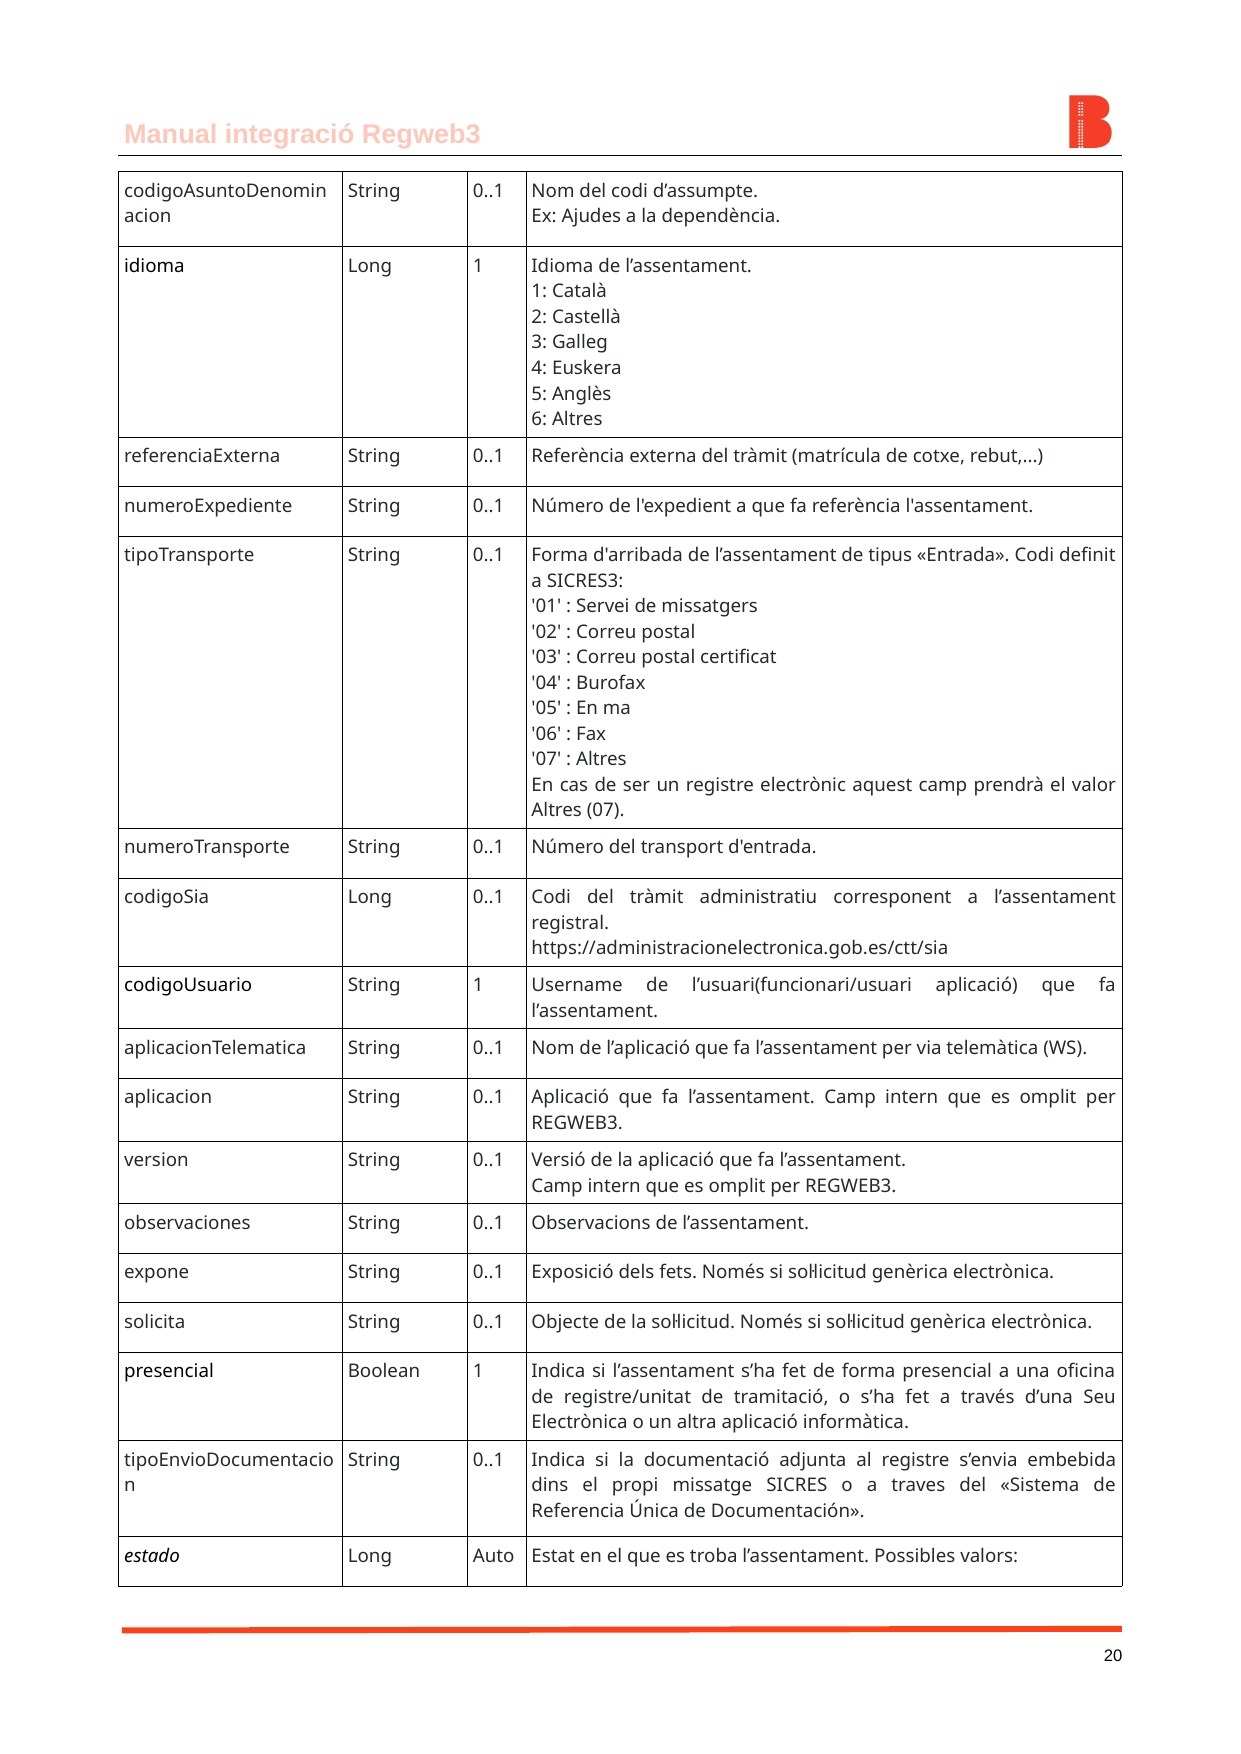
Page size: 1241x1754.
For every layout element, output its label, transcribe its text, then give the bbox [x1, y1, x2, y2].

table_cell 0..1 [468, 537, 526, 828]
table_cell String [343, 172, 467, 246]
table_cell 0..1 [468, 1029, 526, 1078]
table_cell 0..1 [468, 1204, 526, 1253]
table_cell String [343, 537, 467, 828]
table_cell tipoTransporte [119, 537, 342, 828]
table_cell 0..1 [468, 1079, 526, 1141]
table_cell observaciones [119, 1204, 342, 1253]
table_cell Indica si l’assentament s’ha fet de forma presencial a una oficina de registre/unitat de tramitació, o s’ha fet a través d’una Seu Electrònica o un altra aplicació informàtica. [527, 1353, 1122, 1440]
table_cell Objecte de la sol·licitud. Només si sol·licitud genèrica electrònica. [527, 1303, 1122, 1352]
table_cell aplicacionTelematica [119, 1029, 342, 1078]
table_cell 1 [468, 247, 526, 437]
table_cell Número de l'expedient a que fa referència l'assentament. [527, 487, 1122, 536]
table_cell Codi del tràmit administratiu corresponent a l’assentament registral. https://administracionelectronica.gob.es/ctt/sia [527, 879, 1122, 966]
table_cell Nom del codi d’assumpte. Ex: Ajudes a la dependència. [527, 172, 1122, 246]
table_cell Referència externa del tràmit (matrícula de cotxe, rebut,...) [527, 438, 1122, 486]
table_cell Boolean [343, 1353, 467, 1440]
table_cell 0..1 [468, 172, 526, 246]
table_cell Long [343, 879, 467, 966]
table_cell Observacions de l’assentament. [527, 1204, 1122, 1253]
table_cell String [343, 1303, 467, 1352]
table_cell String [343, 487, 467, 536]
table_cell solicita [119, 1303, 342, 1352]
table_cell String [343, 1079, 467, 1141]
table_cell Aplicació que fa l’assentament. Camp intern que es omplit per REGWEB3. [527, 1079, 1122, 1141]
table_cell presencial [119, 1353, 342, 1440]
table_cell Estat en el que es troba l’assentament. Possibles valors: [527, 1537, 1122, 1586]
table_cell version [119, 1142, 342, 1203]
table_cell Exposició dels fets. Només si sol·licitud genèrica electrònica. [527, 1254, 1122, 1302]
table_cell String [343, 1029, 467, 1078]
table_cell tipoEnvioDocumentacion [119, 1441, 342, 1536]
table_cell Idioma de l’assentament. 1: Català 2: Castellà 3: Galleg 4: Euskera 5: Anglès 6: Altres [527, 247, 1122, 437]
table_cell 0..1 [468, 879, 526, 966]
table_cell Versió de la aplicació que fa l’assentament. Camp intern que es omplit per REGWEB3. [527, 1142, 1122, 1203]
table_cell 0..1 [468, 438, 526, 486]
table_cell numeroTransporte [119, 829, 342, 878]
table_cell Forma d'arribada de l’assentament de tipus «Entrada». Codi definit a SICRES3: '01' : Servei de missatgers '02' : Correu postal '03' : Correu postal certificat '04' : Burofax '05' : En ma '06' : Fax '07' : Altres En cas de ser un registre electrònic aquest camp prendrà el valor Altres (07). [527, 537, 1122, 828]
table_cell Número del transport d'entrada. [527, 829, 1122, 878]
table_cell String [343, 829, 467, 878]
table_cell expone [119, 1254, 342, 1302]
table_cell idioma [119, 247, 342, 437]
table_cell 1 [468, 1353, 526, 1440]
table_cell 0..1 [468, 1142, 526, 1203]
table_cell numeroExpediente [119, 487, 342, 536]
table_cell codigoSia [119, 879, 342, 966]
table_cell referenciaExterna [119, 438, 342, 486]
table_cell Auto [468, 1537, 526, 1586]
table_cell String [343, 1441, 467, 1536]
table_cell String [343, 1142, 467, 1203]
table_cell 0..1 [468, 1441, 526, 1536]
table_cell codigoUsuario [119, 967, 342, 1028]
table_cell String [343, 438, 467, 486]
table_cell Username de l’usuari(funcionari/usuari aplicació) que fa l’assentament. [527, 967, 1122, 1028]
table_cell 0..1 [468, 829, 526, 878]
table_cell 0..1 [468, 1254, 526, 1302]
table_cell codigoAsuntoDenominacion [119, 172, 342, 246]
table_cell 1 [468, 967, 526, 1028]
table_cell aplicacion [119, 1079, 342, 1141]
picture [1063, 94, 1117, 150]
table_cell estado [119, 1537, 342, 1586]
table_cell 0..1 [468, 487, 526, 536]
table_cell Long [343, 1537, 467, 1586]
table_cell String [343, 1254, 467, 1302]
table_cell Indica si la documentació adjunta al registre s’envia embebida dins el propi missatge SICRES o a traves del «Sistema de Referencia Única de Documentación». [527, 1441, 1122, 1536]
table_cell 0..1 [468, 1303, 526, 1352]
table_cell Long [343, 247, 467, 437]
table_cell Nom de l’aplicació que fa l’assentament per via telemàtica (WS). [527, 1029, 1122, 1078]
table_cell String [343, 1204, 467, 1253]
table_cell String [343, 967, 467, 1028]
